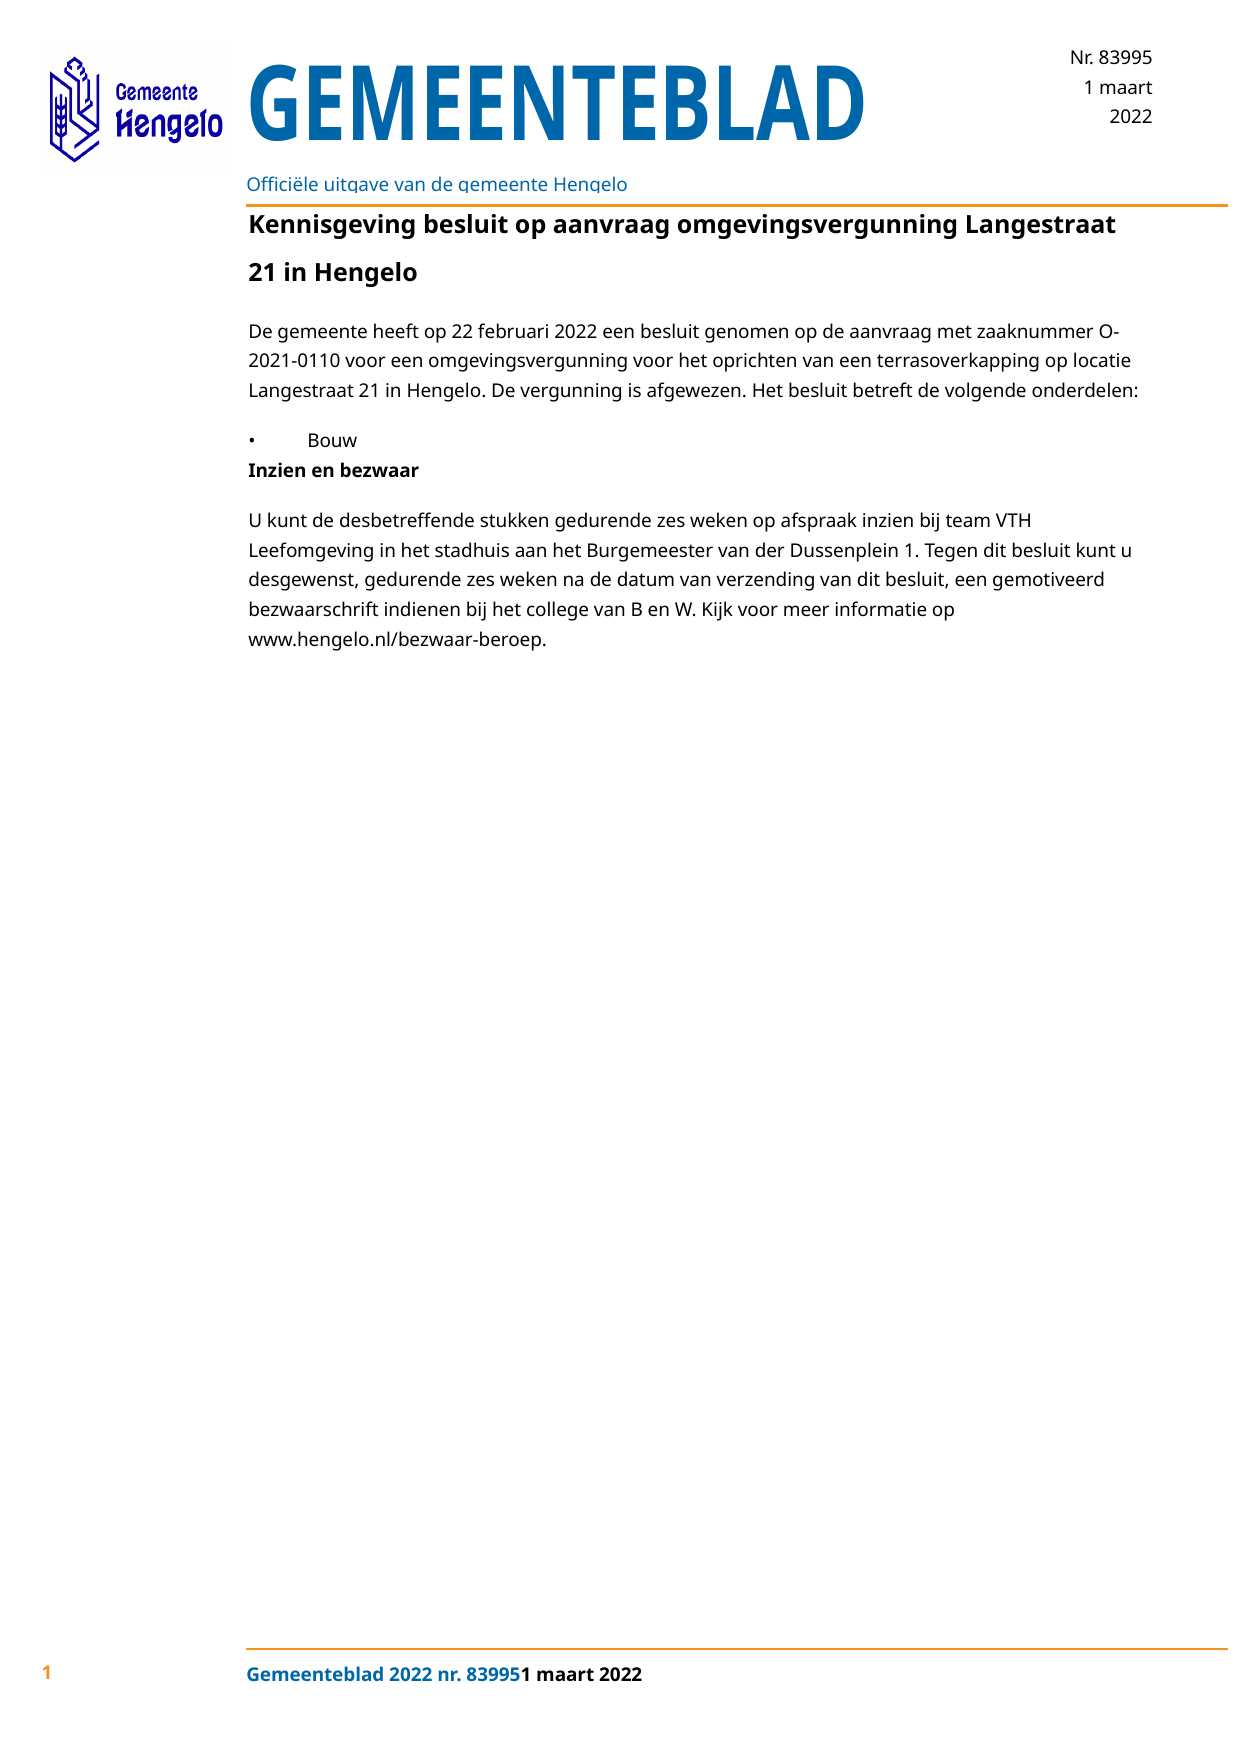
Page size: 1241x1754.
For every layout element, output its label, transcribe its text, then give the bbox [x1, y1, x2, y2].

list Bouw [248, 427, 1152, 453]
text Inzien en bezwaar [248, 457, 1152, 483]
picture [41, 47, 231, 172]
text U kunt de desbetreffende stukken gedurende zes weken op afspraak inzien bij team VTH Leefomgeving in het stadhuis aan het Burgemeester van der Dussenplein 1. Tegen dit besluit kunt u desgewenst, gedurende zes weken na de datum van verzending van dit besluit, een gemotiveerd bezwaarschrift indienen bij het college van B en W. Kijk voor meer informatie op www.hengelo.nl/bezwaar-beroep. [248, 507, 1152, 652]
text Kennisgeving besluit op aanvraag omgevingsvergunning Langestraat 21 in Hengelo [248, 207, 1152, 288]
text De gemeente heeft op 22 februari 2022 een besluit genomen op de aanvraag met zaaknummer O-2021-0110 voor een omgevingsvergunning voor het oprichten van een terrasoverkapping op locatie Langestraat 21 in Hengelo. De vergunning is afgewezen. Het besluit betreft de volgende onderdelen: [248, 318, 1152, 403]
